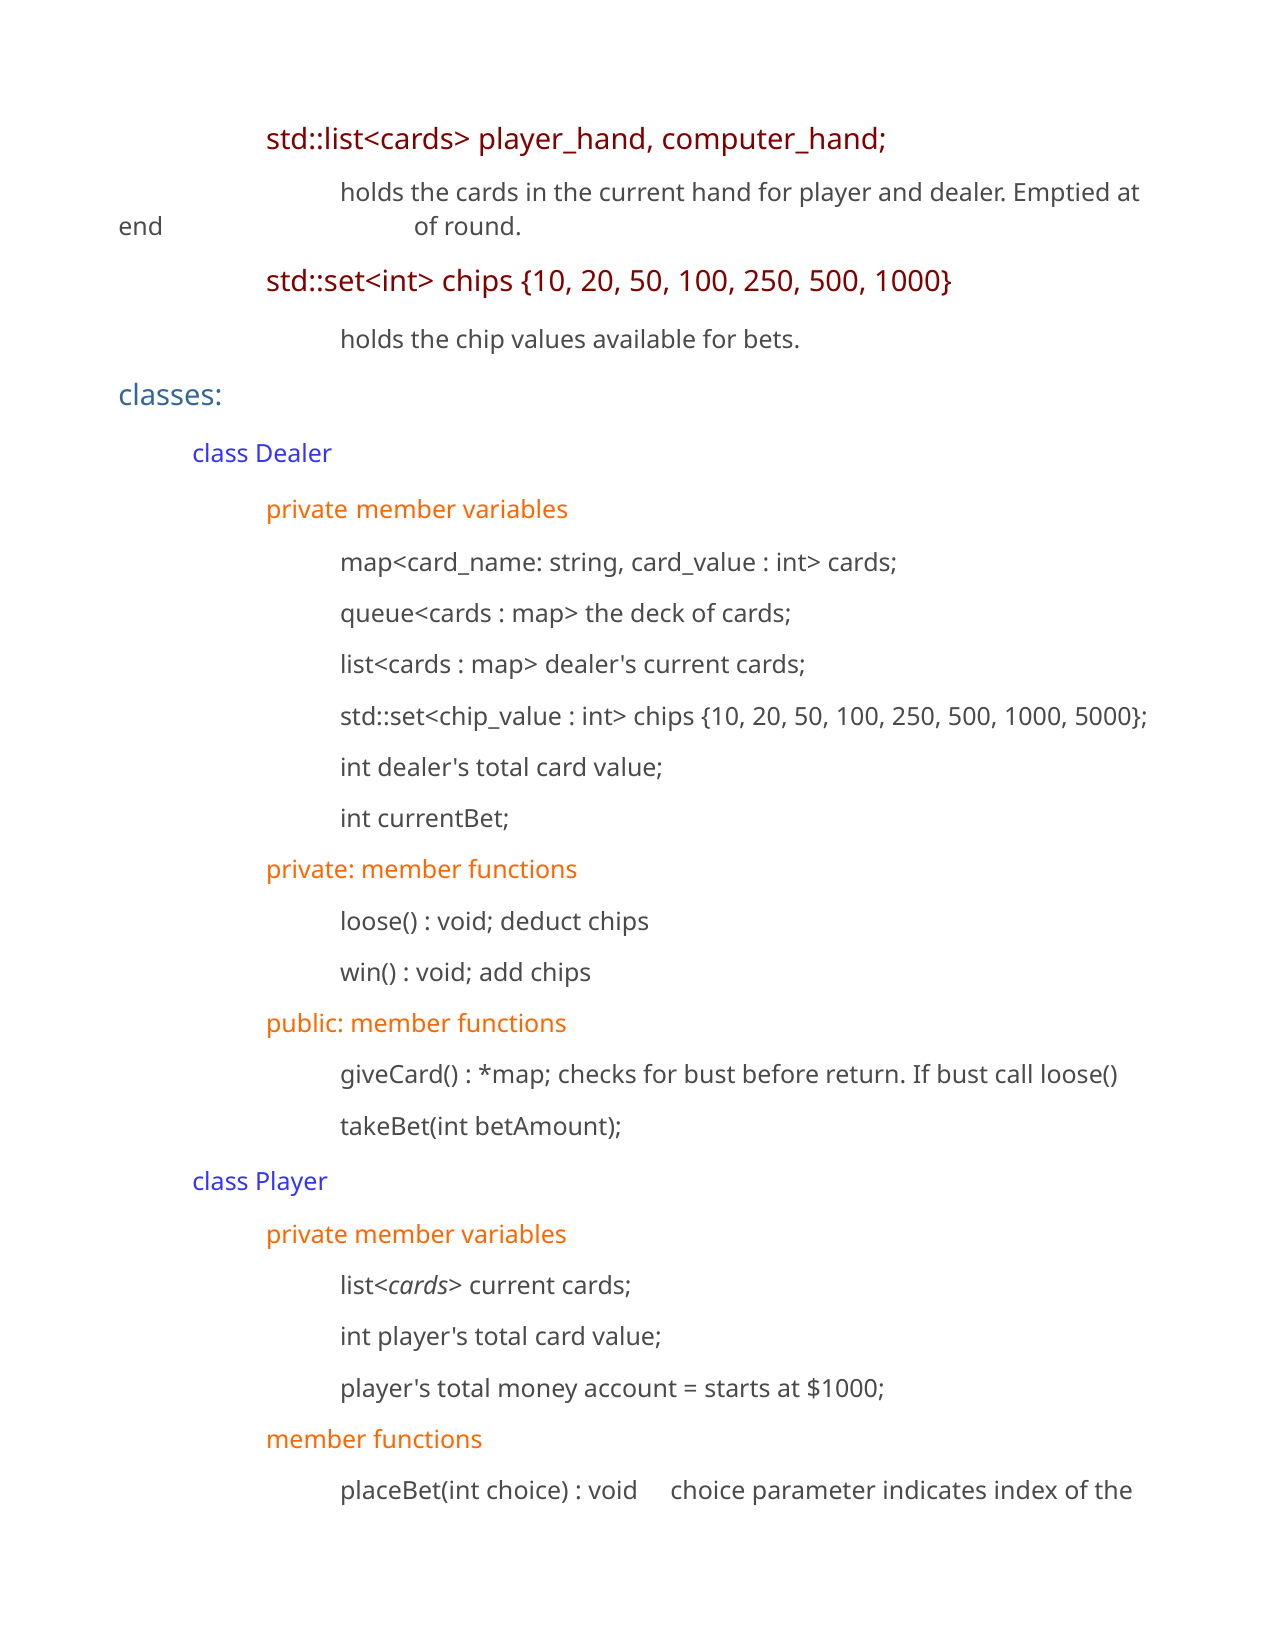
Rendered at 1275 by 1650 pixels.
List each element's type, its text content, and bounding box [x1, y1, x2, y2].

text queue<cards : map> the deck of cards; [118, 596, 1157, 630]
text holds the cards in the current hand for player and dealer. Emptied at end of round. [118, 175, 1157, 243]
text takeBet(int betAmount); [118, 1108, 1157, 1142]
text std::set<int> chips {10, 20, 50, 100, 250, 500, 1000} [118, 260, 1157, 300]
text int player's total card value; [118, 1319, 1157, 1353]
text private member variables [118, 1217, 1157, 1251]
text map<card_name: string, card_value : int> cards; [118, 545, 1157, 579]
text class Dealer [118, 431, 1157, 471]
text loose() : void; deduct chips [118, 903, 1157, 937]
text list<cards : map> dealer's current cards; [118, 647, 1157, 681]
text private member variables [118, 488, 1157, 527]
text std::set<chip_value : int> chips {10, 20, 50, 100, 250, 500, 1000, 5000}; [118, 698, 1157, 732]
text list<cards> current cards; [118, 1268, 1157, 1302]
text private: member functions [118, 852, 1157, 886]
text win() : void; add chips [118, 955, 1157, 989]
text public: member functions [118, 1006, 1157, 1040]
text player's total money account = starts at $1000; [118, 1370, 1157, 1404]
text member functions [118, 1422, 1157, 1456]
text classes: [118, 374, 1157, 414]
text placeBet(int choice) : void choice parameter indicates index of the [118, 1473, 1157, 1507]
text holds the chip values available for bets. [118, 317, 1157, 357]
text class Player [118, 1160, 1157, 1199]
text giveCard() : *map; checks for bust before return. If bust call loose() [118, 1057, 1157, 1091]
text int currentBet; [118, 801, 1157, 835]
text std::list<cards> player_hand, computer_hand; [118, 118, 1157, 158]
text int dealer's total card value; [118, 750, 1157, 784]
